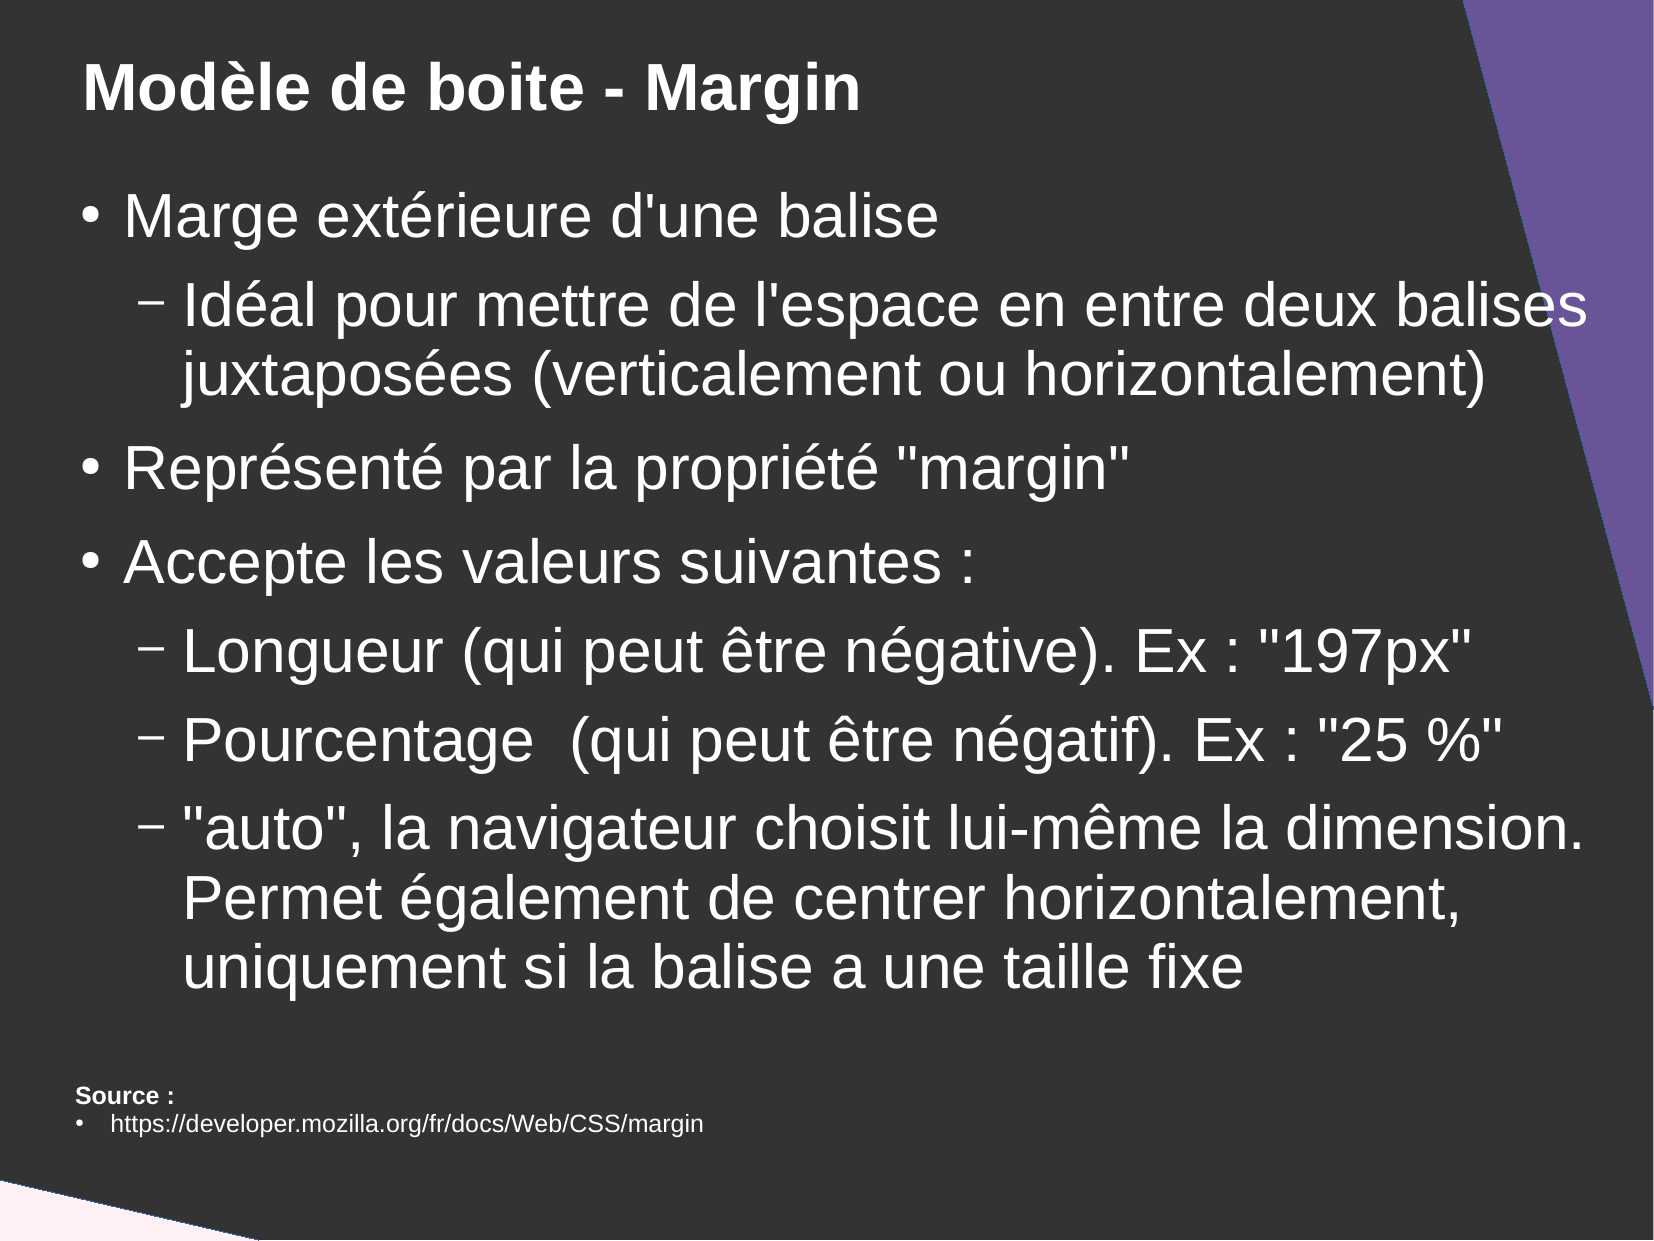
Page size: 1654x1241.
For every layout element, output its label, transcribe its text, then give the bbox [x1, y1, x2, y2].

text_box Source : https://developer.mozilla.org/fr/docs/Web/CSS/margin [60, 1074, 1546, 1217]
text_box [1463, 0, 1654, 710]
list Marge extérieure d'une balise Idéal pour mettre de l'espace en entre deux balises juxtaposées (verticalement ou horizontalement) Représenté par la propriété "margin" Accepte les valeurs suivantes : Longueur (qui peut être négative). Ex : "197px" Pourcentage (qui peut être négatif). Ex : "25 %" "auto", la navigateur choisit lui-même la dimension. Permet également de centrer horizontalement, uniquement si la balise a une taille fixe [64, 180, 1604, 1111]
title Modèle de boite - Margin [82, 49, 1571, 130]
text_box [0, 1180, 263, 1241]
